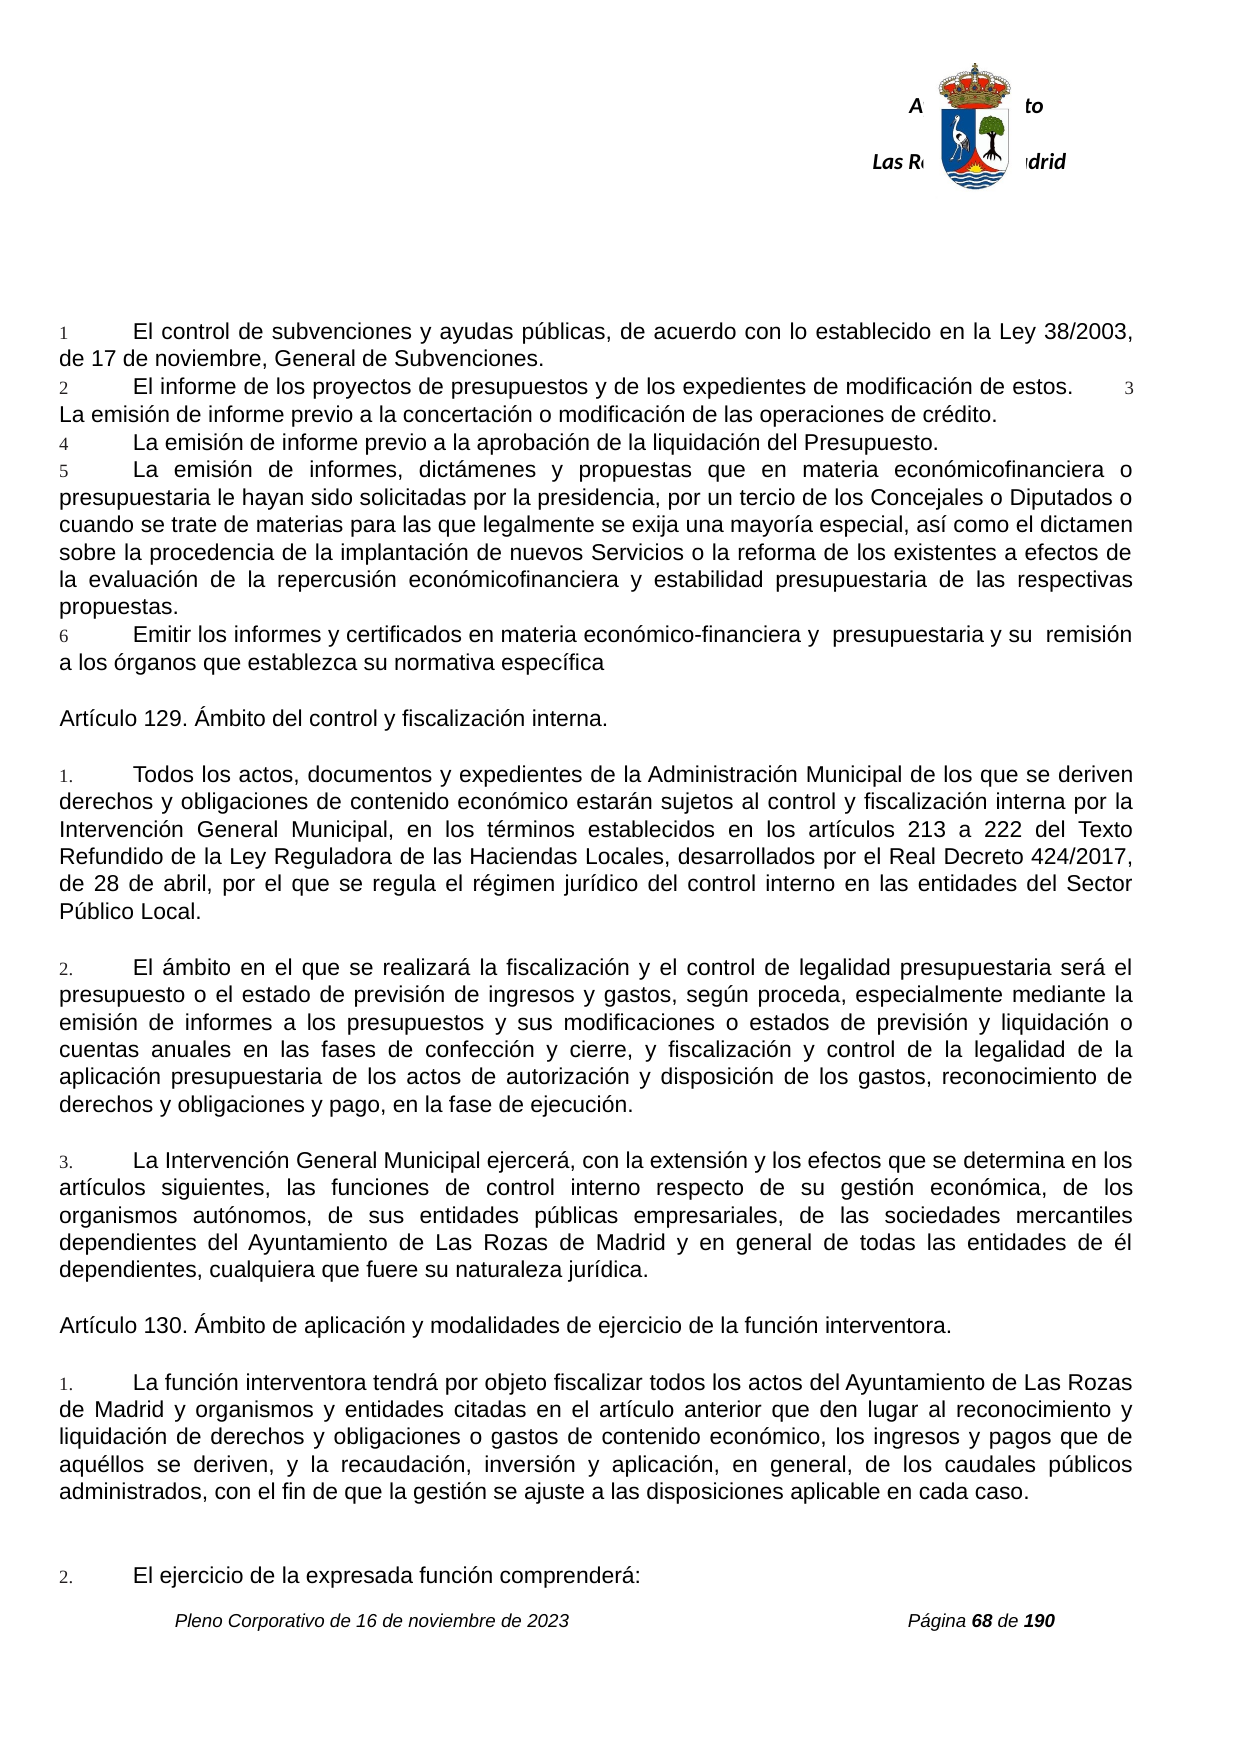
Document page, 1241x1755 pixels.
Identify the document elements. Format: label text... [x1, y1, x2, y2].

list El ejercicio de la expresada función comprenderá: [59, 1562, 1134, 1588]
list La función interventora tendrá por objeto fiscalizar todos los actos del Ayuntamiento de Las Rozas de Madrid y organismos y entidades citadas en el artículo anterior que den lugar al reconocimiento y liquidación de derechos y obligaciones o gastos de contenido económico, los ingresos y pagos que de aquéllos se deriven, y la recaudación, inversión y aplicación, en general, de los caudales públicos administrados, con el fin de que la gestión se ajuste a las disposiciones aplicable en cada caso. [59, 1368, 1134, 1504]
list El ámbito en el que se realizará la fiscalización y el control de legalidad presupuestaria será el presupuesto o el estado de previsión de ingresos y gastos, según proceda, especialmente mediante la emisión de informes a los presupuestos y sus modificaciones o estados de previsión y liquidación o cuentas anuales en las fases de confección y cierre, y fiscalización y control de la legalidad de la aplicación presupuestaria de los actos de autorización y disposición de los gastos, reconocimiento de derechos y obligaciones y pago, en la fase de ejecución. [59, 954, 1134, 1117]
list Todos los actos, documentos y expedientes de la Administración Municipal de los que se deriven derechos y obligaciones de contenido económico estarán sujetos al control y fiscalización interna por la Intervención General Municipal, en los términos establecidos en los artículos 213 a 222 del Texto Refundido de la Ley Reguladora de las Haciendas Locales, desarrollados por el Real Decreto 424/2017, de 28 de abril, por el que se regula el régimen jurídico del control interno en las entidades del Sector Público Local. [59, 761, 1134, 924]
list La emisión de informes, dictámenes y propuestas que en materia económicofinanciera o presupuestaria le hayan sido solicitadas por la presidencia, por un tercio de los Concejales o Diputados o cuando se trate de materias para las que legalmente se exija una mayoría especial, así como el dictamen sobre la procedencia de la implantación de nuevos Servicios o la reforma de los existentes a efectos de la evaluación de la repercusión económicofinanciera y estabilidad presupuestaria de las respectivas propuestas. [59, 456, 1134, 620]
list Emitir los informes y certificados en materia económico-financiera y presupuestaria y su remisión a los órganos que establezca su normativa específica [59, 621, 1134, 675]
list El control de subvenciones y ayudas públicas, de acuerdo con lo establecido en la Ley 38/2003, de 17 de noviembre, General de Subvenciones. [59, 318, 1134, 372]
list La emisión de informe previo a la aprobación de la liquidación del Presupuesto. [59, 428, 1134, 455]
text Artículo 129. Ámbito del control y fiscalización interna. [59, 705, 1134, 731]
list El informe de los proyectos de presupuestos y de los expedientes de modificación de estos. 3 La emisión de informe previo a la concertación o modificación de las operaciones de crédito. [59, 373, 1134, 427]
text Artículo 130. Ámbito de aplicación y modalidades de ejercicio de la función interventora. [59, 1312, 1134, 1339]
list La Intervención General Municipal ejercerá, con la extensión y los efectos que se determina en los artículos siguientes, las funciones de control interno respecto de su gestión económica, de los organismos autónomos, de sus entidades públicas empresariales, de las sociedades mercantiles dependientes del Ayuntamiento de Las Rozas de Madrid y en general de todas las entidades de él dependientes, cualquiera que fuere su naturaleza jurídica. [59, 1147, 1134, 1283]
